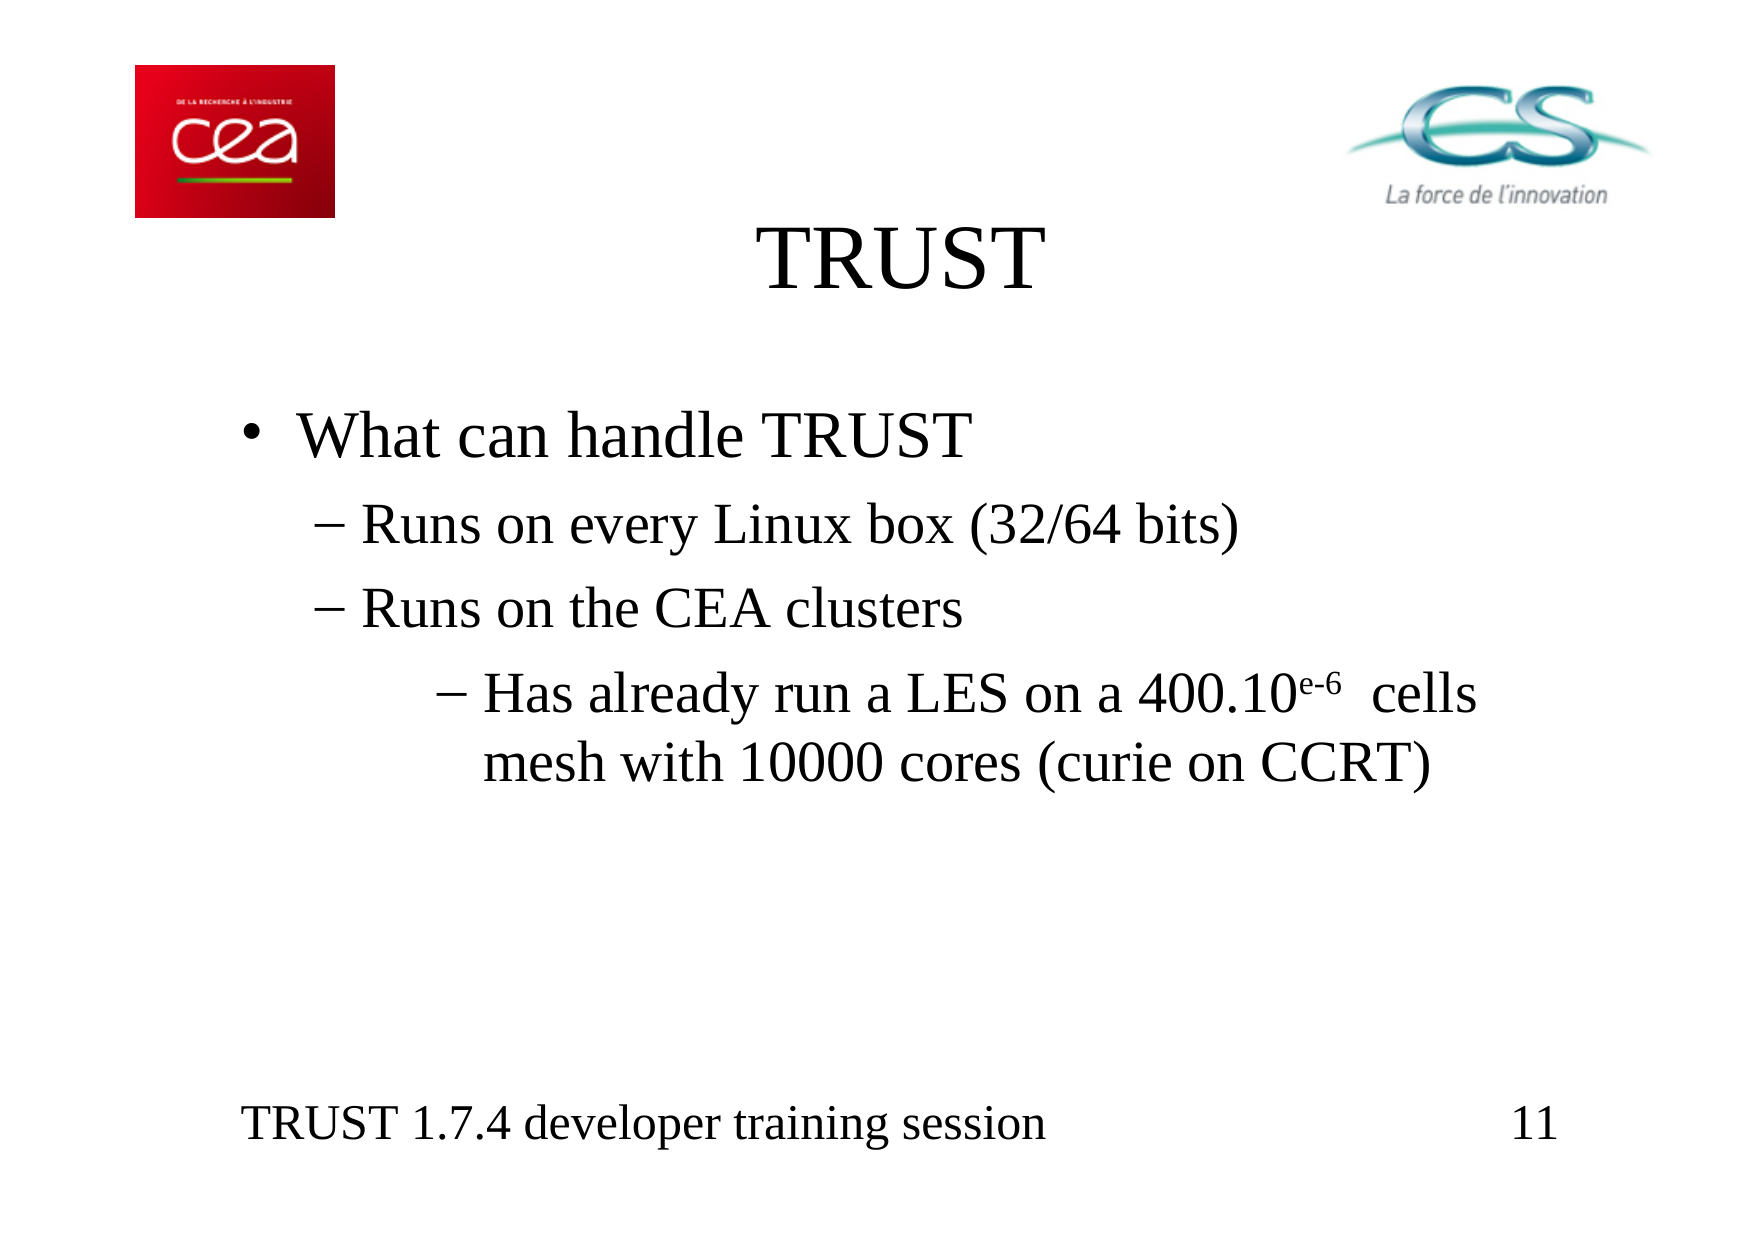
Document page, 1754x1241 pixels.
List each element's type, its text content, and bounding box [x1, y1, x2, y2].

picture [1340, 73, 1662, 218]
list What can handle TRUST Runs on every Linux box (32/64 bits) Runs on the CEA clusters Has already run a LES on a 400.10e-6 cells mesh with 10000 cores (curie on CCRT) [225, 382, 1577, 1057]
title TRUST [225, 158, 1577, 346]
picture [135, 65, 335, 218]
